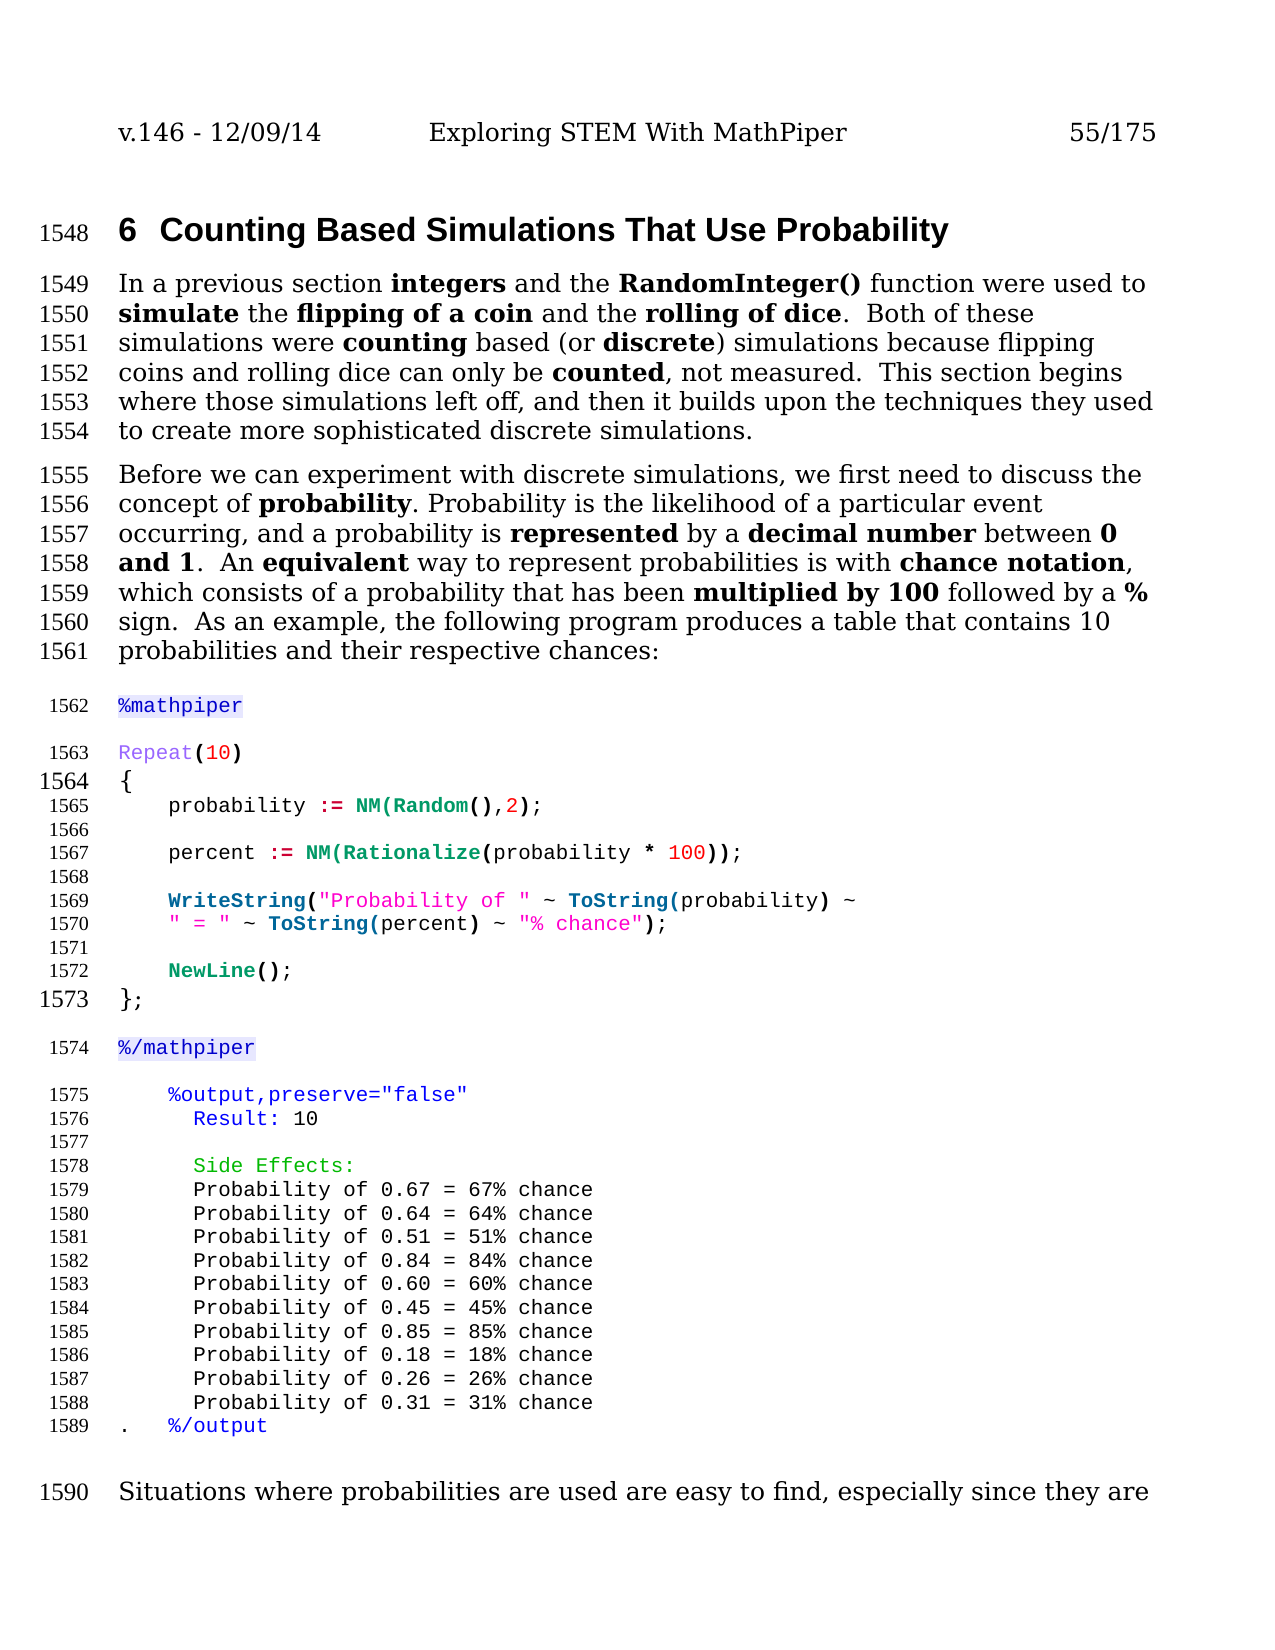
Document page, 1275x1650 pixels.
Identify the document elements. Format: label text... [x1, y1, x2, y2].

text Side Effects: [118, 1155, 1157, 1179]
text Probability of 0.45 = 45% chance [118, 1297, 1157, 1321]
text }; [118, 984, 1157, 1013]
subtitle Counting Based Simulations That Use Probability [118, 210, 1157, 248]
text Probability of 0.60 = 60% chance [118, 1273, 1157, 1297]
text { [118, 766, 1157, 795]
text %output,preserve="false" [118, 1084, 1157, 1108]
text %/mathpiper [118, 1037, 1157, 1061]
text Probability of 0.84 = 84% chance [118, 1250, 1157, 1273]
text Repeat(10) [118, 742, 1157, 766]
text Probability of 0.26 = 26% chance [118, 1368, 1157, 1392]
text Result: 10 [118, 1108, 1157, 1132]
text Situations where probabilities are used are easy to find, especially since they are [118, 1477, 1157, 1507]
text In a previous section integers and the RandomInteger() function were used to simulate the flipping of a coin and the rolling of dice. Both of these simulations were counting based (or discrete) simulations because flipping coins and rolling dice can only be counted, not measured. This section begins where those simulations left off, and then it builds upon the techniques they used to create more sophisticated discrete simulations. [118, 269, 1157, 445]
text Probability of 0.51 = 51% chance [118, 1226, 1157, 1250]
text Probability of 0.64 = 64% chance [118, 1202, 1157, 1226]
text probability := NM(Random(),2); [118, 795, 1157, 819]
text Before we can experiment with discrete simulations, we first need to discuss the concept of probability. Probability is the likelihood of a particular event occurring, and a probability is represented by a decimal number between 0 and 1. An equivalent way to represent probabilities is with chance notation, which consists of a probability that has been multiplied by 100 followed by a % sign. As an example, the following program produces a table that contains 10 probabilities and their respective chances: [118, 460, 1157, 665]
text NewLine(); [118, 961, 1157, 984]
text Probability of 0.31 = 31% chance [118, 1392, 1157, 1415]
text %mathpiper [118, 695, 1157, 718]
text " = " ~ ToString(percent) ~ "% chance"); [118, 913, 1157, 937]
text Probability of 0.18 = 18% chance [118, 1344, 1157, 1368]
text Probability of 0.85 = 85% chance [118, 1321, 1157, 1344]
text . %/output [118, 1415, 1157, 1439]
text WriteString("Probability of " ~ ToString(probability) ~ [118, 889, 1157, 913]
text percent := NM(Rationalize(probability * 100)); [118, 842, 1157, 866]
text Probability of 0.67 = 67% chance [118, 1179, 1157, 1202]
